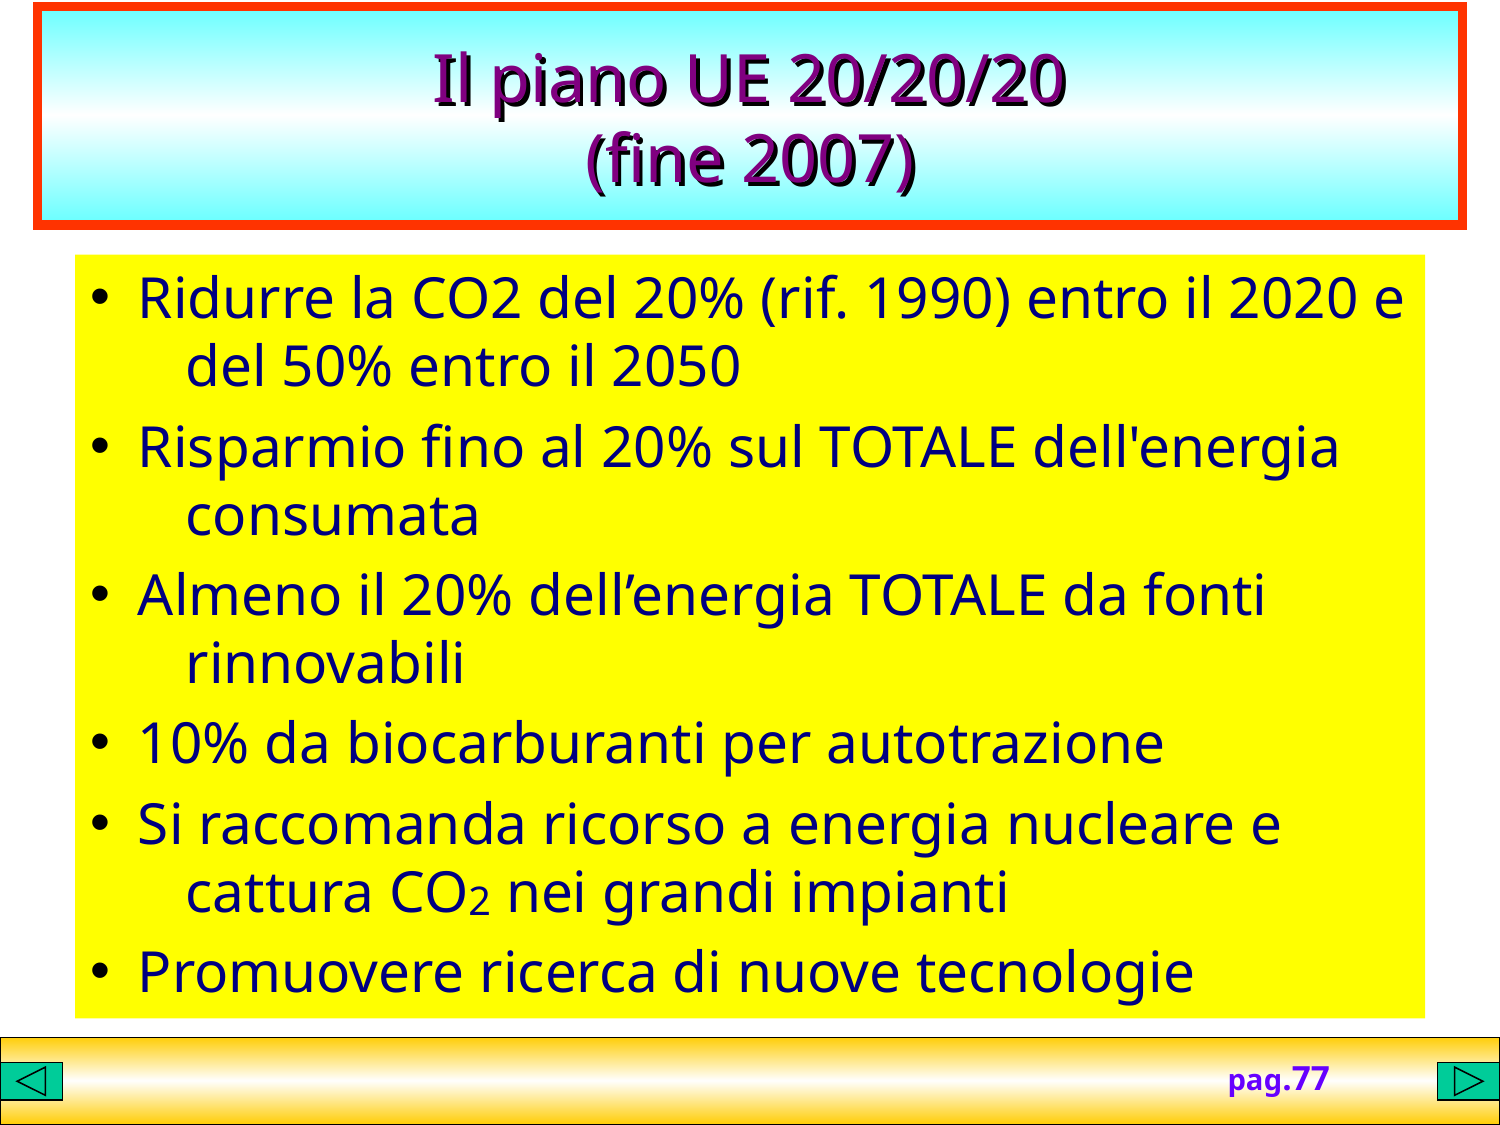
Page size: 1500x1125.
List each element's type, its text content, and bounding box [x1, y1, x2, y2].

title Il piano UE 20/20/20 (fine 2007) [37, 6, 1463, 225]
list Ridurre la CO2 del 20% (rif. 1990) entro il 2020 e del 50% entro il 2050 Risparmio fino al 20% sul TOTALE dell'energia consumata Almeno il 20% dell’energia TOTALE da fonti rinnovabili 10% da biocarburanti per autotrazione Si raccomanda ricorso a energia nucleare e cattura CO2 nei grandi impianti Promuovere ricerca di nuove tecnologie [75, 254, 1426, 1019]
